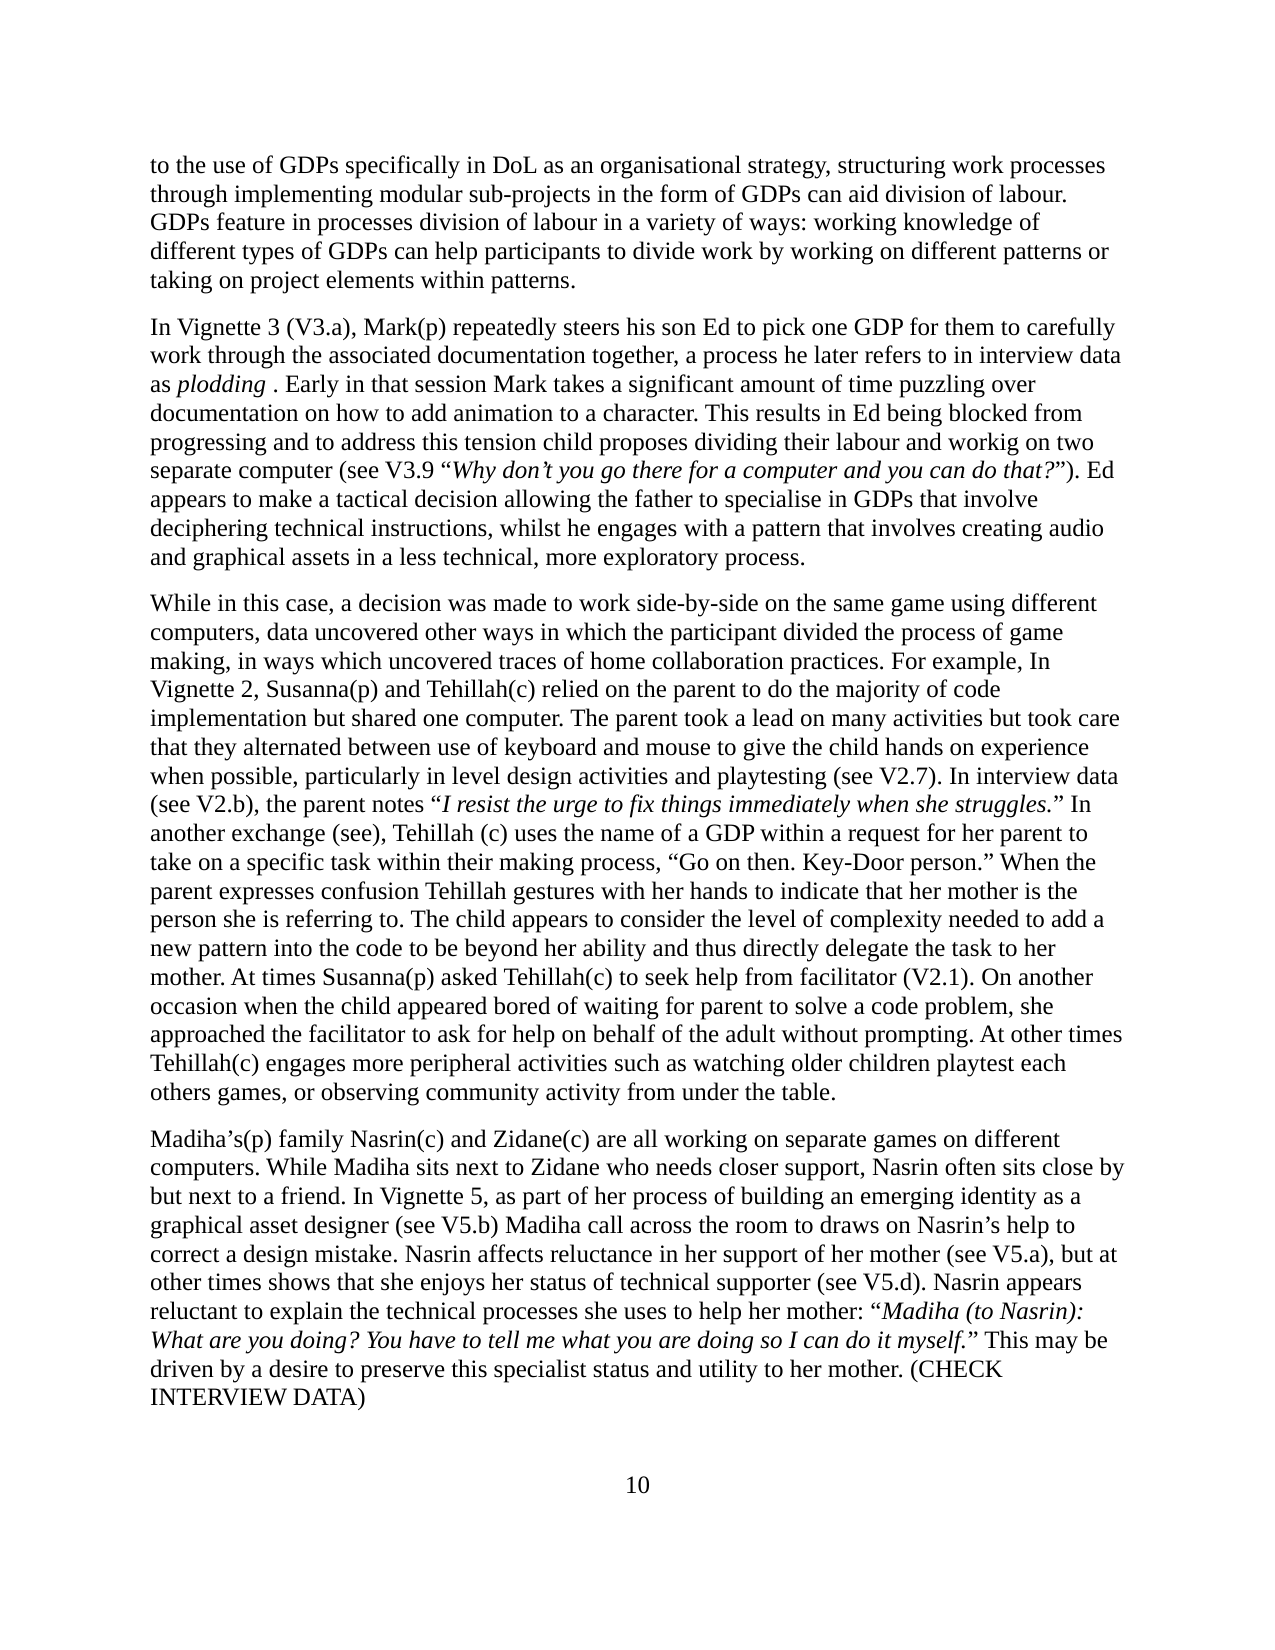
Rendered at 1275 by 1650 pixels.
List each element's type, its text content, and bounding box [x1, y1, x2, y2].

text to the use of GDPs specifically in DoL as an organisational strategy, structuring work processes through implementing modular sub-projects in the form of GDPs can aid division of labour. GDPs feature in processes division of labour in a variety of ways: working knowledge of different types of GDPs can help participants to divide work by working on different patterns or taking on project elements within patterns. [150, 150, 1125, 294]
text While in this case, a decision was made to work side-by-side on the same game using different computers, data uncovered other ways in which the participant divided the process of game making, in ways which uncovered traces of home collaboration practices. For example, In Vignette 2, Susanna(p) and Tehillah(c) relied on the parent to do the majority of code implementation but shared one computer. The parent took a lead on many activities but took care that they alternated between use of keyboard and mouse to give the child hands on experience when possible, particularly in level design activities and playtesting (see V2.7). In interview data (see V2.b), the parent notes “I resist the urge to fix things immediately when she struggles.” In another exchange (see), Tehillah (c) uses the name of a GDP within a request for her parent to take on a specific task within their making process, “Go on then. Key-Door person.” When the parent expresses confusion Tehillah gestures with her hands to indicate that her mother is the person she is referring to. The child appears to consider the level of complexity needed to add a new pattern into the code to be beyond her ability and thus directly delegate the task to her mother. At times Susanna(p) asked Tehillah(c) to seek help from facilitator (V2.1). On another occasion when the child appeared bored of waiting for parent to solve a code problem, she approached the facilitator to ask for help on behalf of the adult without prompting. At other times Tehillah(c) engages more peripheral activities such as watching older children playtest each others games, or observing community activity from under the table. [150, 588, 1125, 1106]
text Madiha’s(p) family Nasrin(c) and Zidane(c) are all working on separate games on different computers. While Madiha sits next to Zidane who needs closer support, Nasrin often sits close by but next to a friend. In Vignette 5, as part of her process of building an emerging identity as a graphical asset designer (see V5.b) Madiha call across the room to draws on Nasrin’s help to correct a design mistake. Nasrin affects reluctance in her support of her mother (see V5.a), but at other times shows that she enjoys her status of technical supporter (see V5.d). Nasrin appears reluctant to explain the technical processes she uses to help her mother: “Madiha (to Nasrin): What are you doing? You have to tell me what you are doing so I can do it myself.” This may be driven by a desire to preserve this specialist status and utility to her mother. (CHECK INTERVIEW DATA) [150, 1124, 1125, 1411]
text In Vignette 3 (V3.a), Mark(p) repeatedly steers his son Ed to pick one GDP for them to carefully work through the associated documentation together, a process he later refers to in interview data as plodding . Early in that session Mark takes a significant amount of time puzzling over documentation on how to add animation to a character. This results in Ed being blocked from progressing and to address this tension child proposes dividing their labour and workig on two separate computer (see V3.9 “Why don’t you go there for a computer and you can do that?”). Ed appears to make a tactical decision allowing the father to specialise in GDPs that involve deciphering technical instructions, whilst he engages with a pattern that involves creating audio and graphical assets in a less technical, more exploratory process. [150, 312, 1125, 570]
